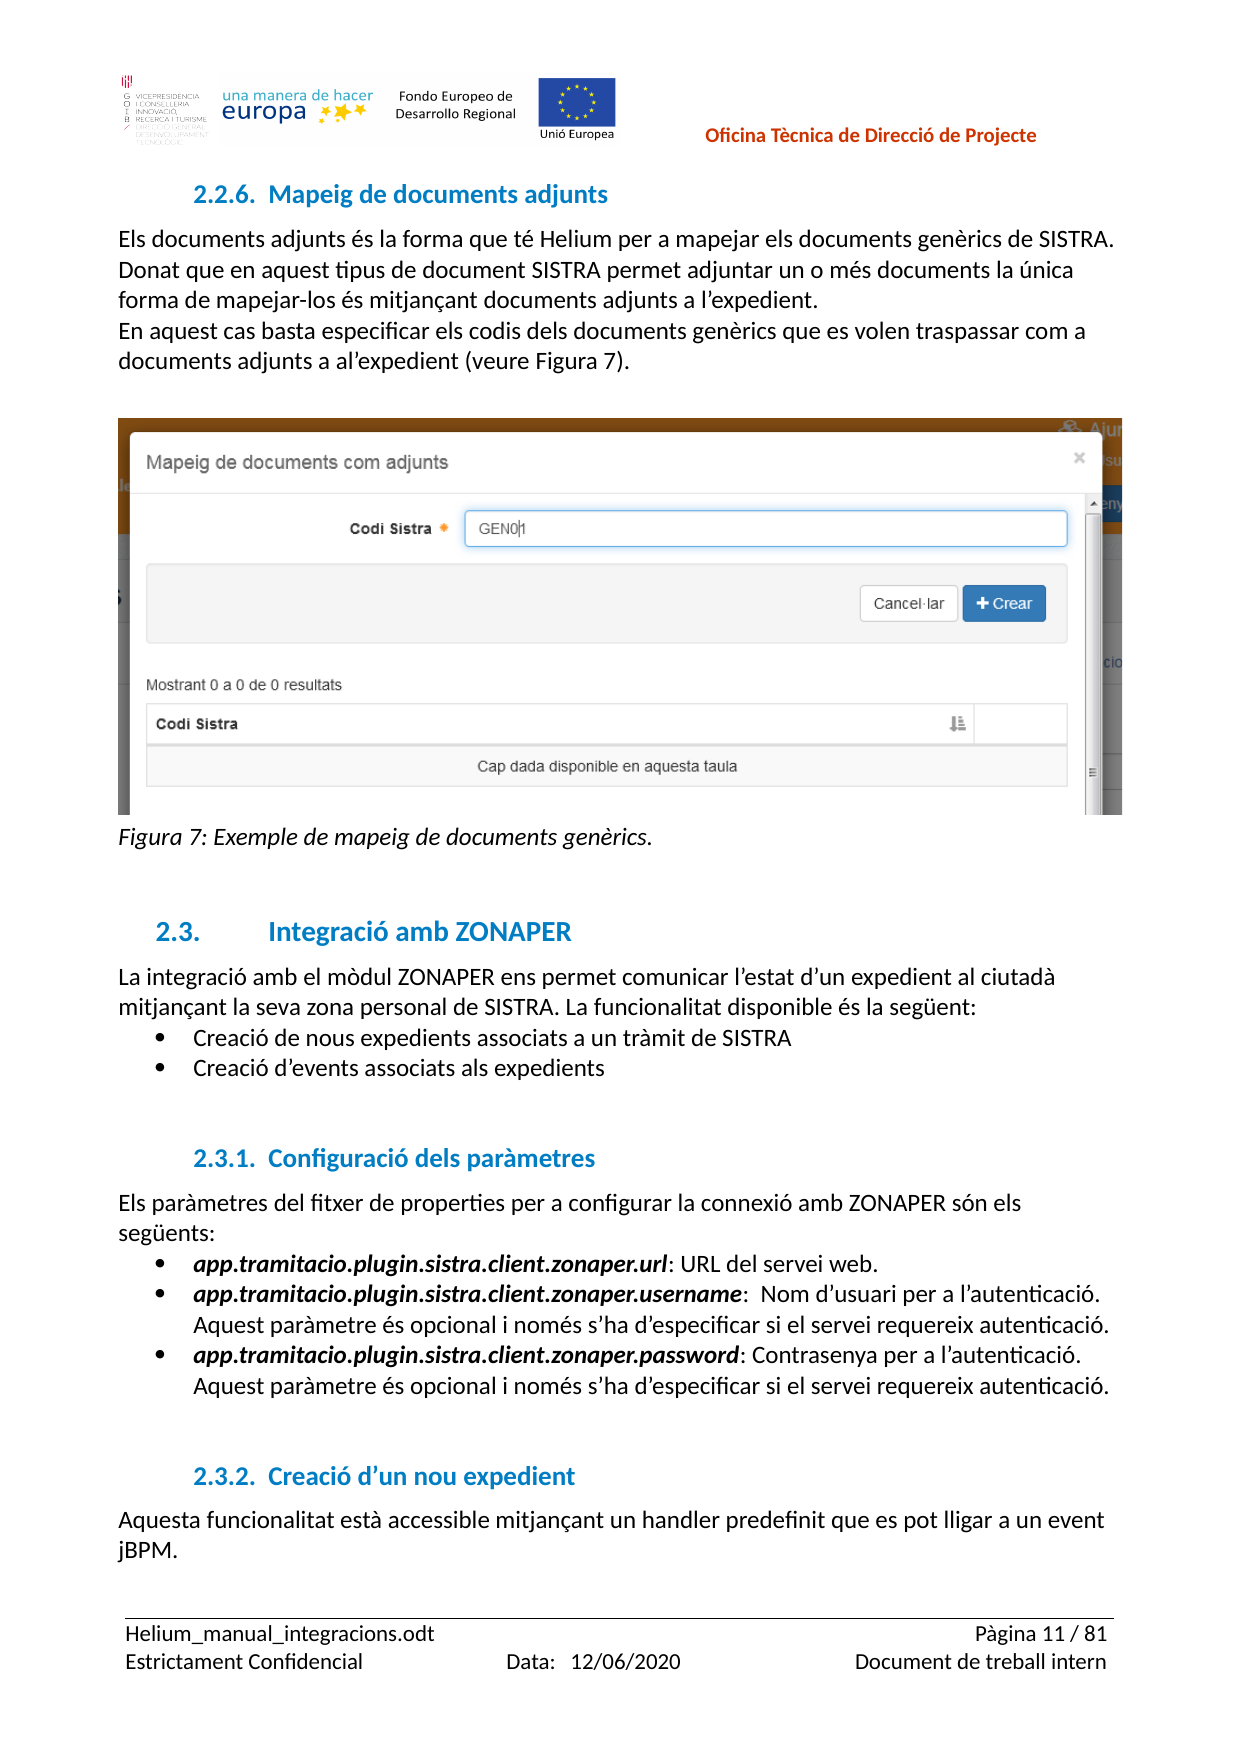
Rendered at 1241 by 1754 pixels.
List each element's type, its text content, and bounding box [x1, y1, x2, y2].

text Figura 7: Exemple de mapeig de documents genèrics. [118, 815, 1122, 852]
text En aquest cas basta especificar els codis dels documents genèrics que es volen traspassar com a documents adjunts a al’expedient (veure Figura 7). [118, 315, 1122, 376]
list Creació de nous expedients associats a un tràmit de SISTRA [156, 1022, 1122, 1052]
text Els paràmetres del fitxer de properties per a configurar la connexió amb ZONAPER són els següents: [118, 1187, 1122, 1248]
subtitle Creació d’un nou expedient [193, 1459, 1122, 1492]
subtitle Mapeig de documents adjunts [193, 178, 1122, 211]
picture [219, 73, 621, 147]
list Creació d’events associats als expedients [156, 1052, 1122, 1083]
text La integració amb el mòdul ZONAPER ens permet comunicar l’estat d’un expedient al ciutadà mitjançant la seva zona personal de SISTRA. La funcionalitat disponible és la següent: [118, 961, 1122, 1022]
list app.tramitacio.plugin.sistra.client.zonaper.url: URL del servei web. [156, 1248, 1122, 1278]
list app.tramitacio.plugin.sistra.client.zonaper.password: Contrasenya per a l’autenticació. Aquest paràmetre és opcional i només s’ha d’especificar si el servei requereix autenticació. [156, 1339, 1122, 1400]
picture [118, 418, 1123, 815]
text Els documents adjunts és la forma que té Helium per a mapejar els documents genèrics de SISTRA. Donat que en aquest tipus de document SISTRA permet adjuntar un o més documents la única forma de mapejar-los és mitjançant documents adjunts a l’expedient. [118, 223, 1122, 315]
subtitle Integració amb ZONAPER [155, 913, 1122, 948]
picture [118, 73, 213, 147]
text Aquesta funcionalitat està accessible mitjançant un handler predefinit que es pot lligar a un event jBPM. [118, 1504, 1122, 1565]
list app.tramitacio.plugin.sistra.client.zonaper.username: Nom d’usuari per a l’autenticació. Aquest paràmetre és opcional i només s’ha d’especificar si el servei requereix autenticació. [156, 1278, 1122, 1339]
subtitle Configuració dels paràmetres [193, 1141, 1122, 1174]
